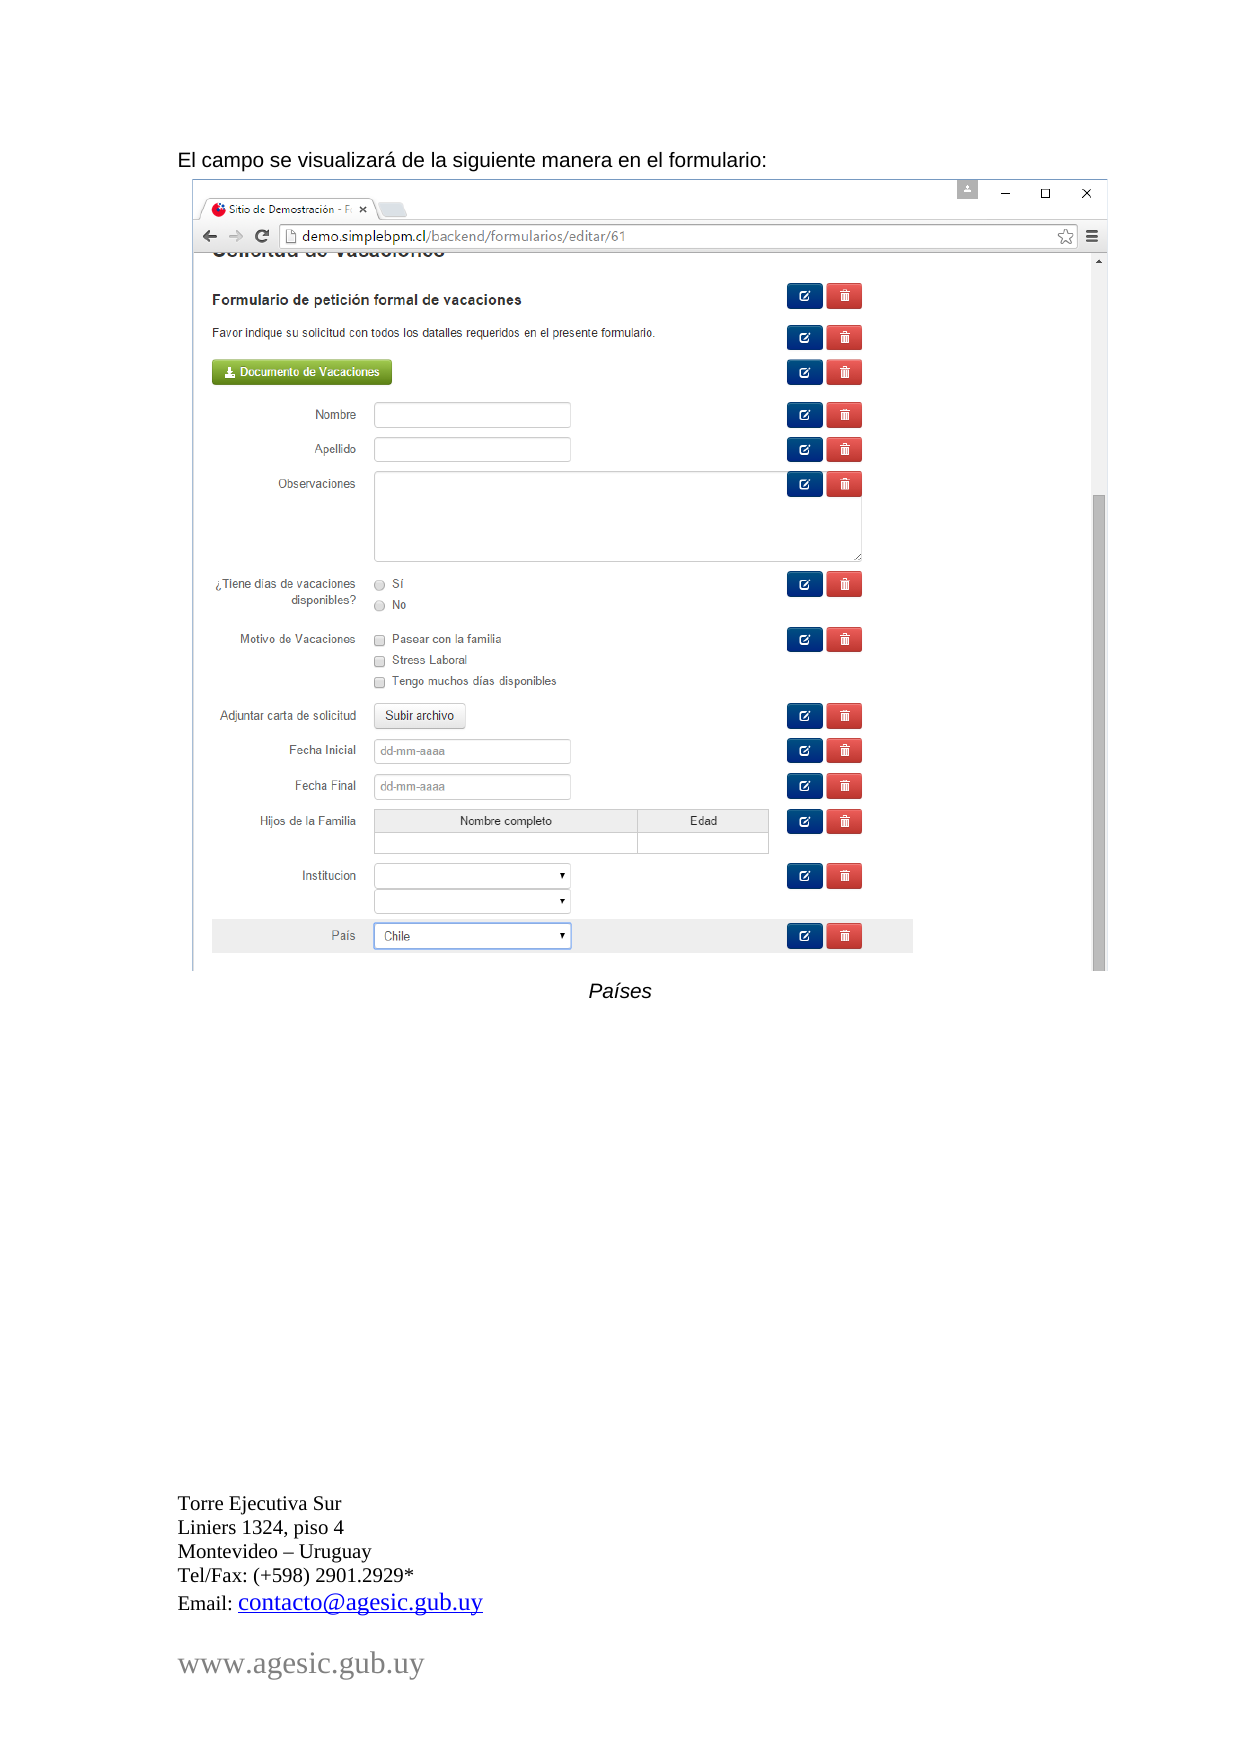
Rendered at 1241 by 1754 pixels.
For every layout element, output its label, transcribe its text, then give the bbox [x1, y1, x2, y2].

picture [192, 179, 1108, 971]
text Países [177, 979, 1063, 1003]
text El campo se visualizará de la siguiente manera en el formulario: [177, 148, 1063, 172]
